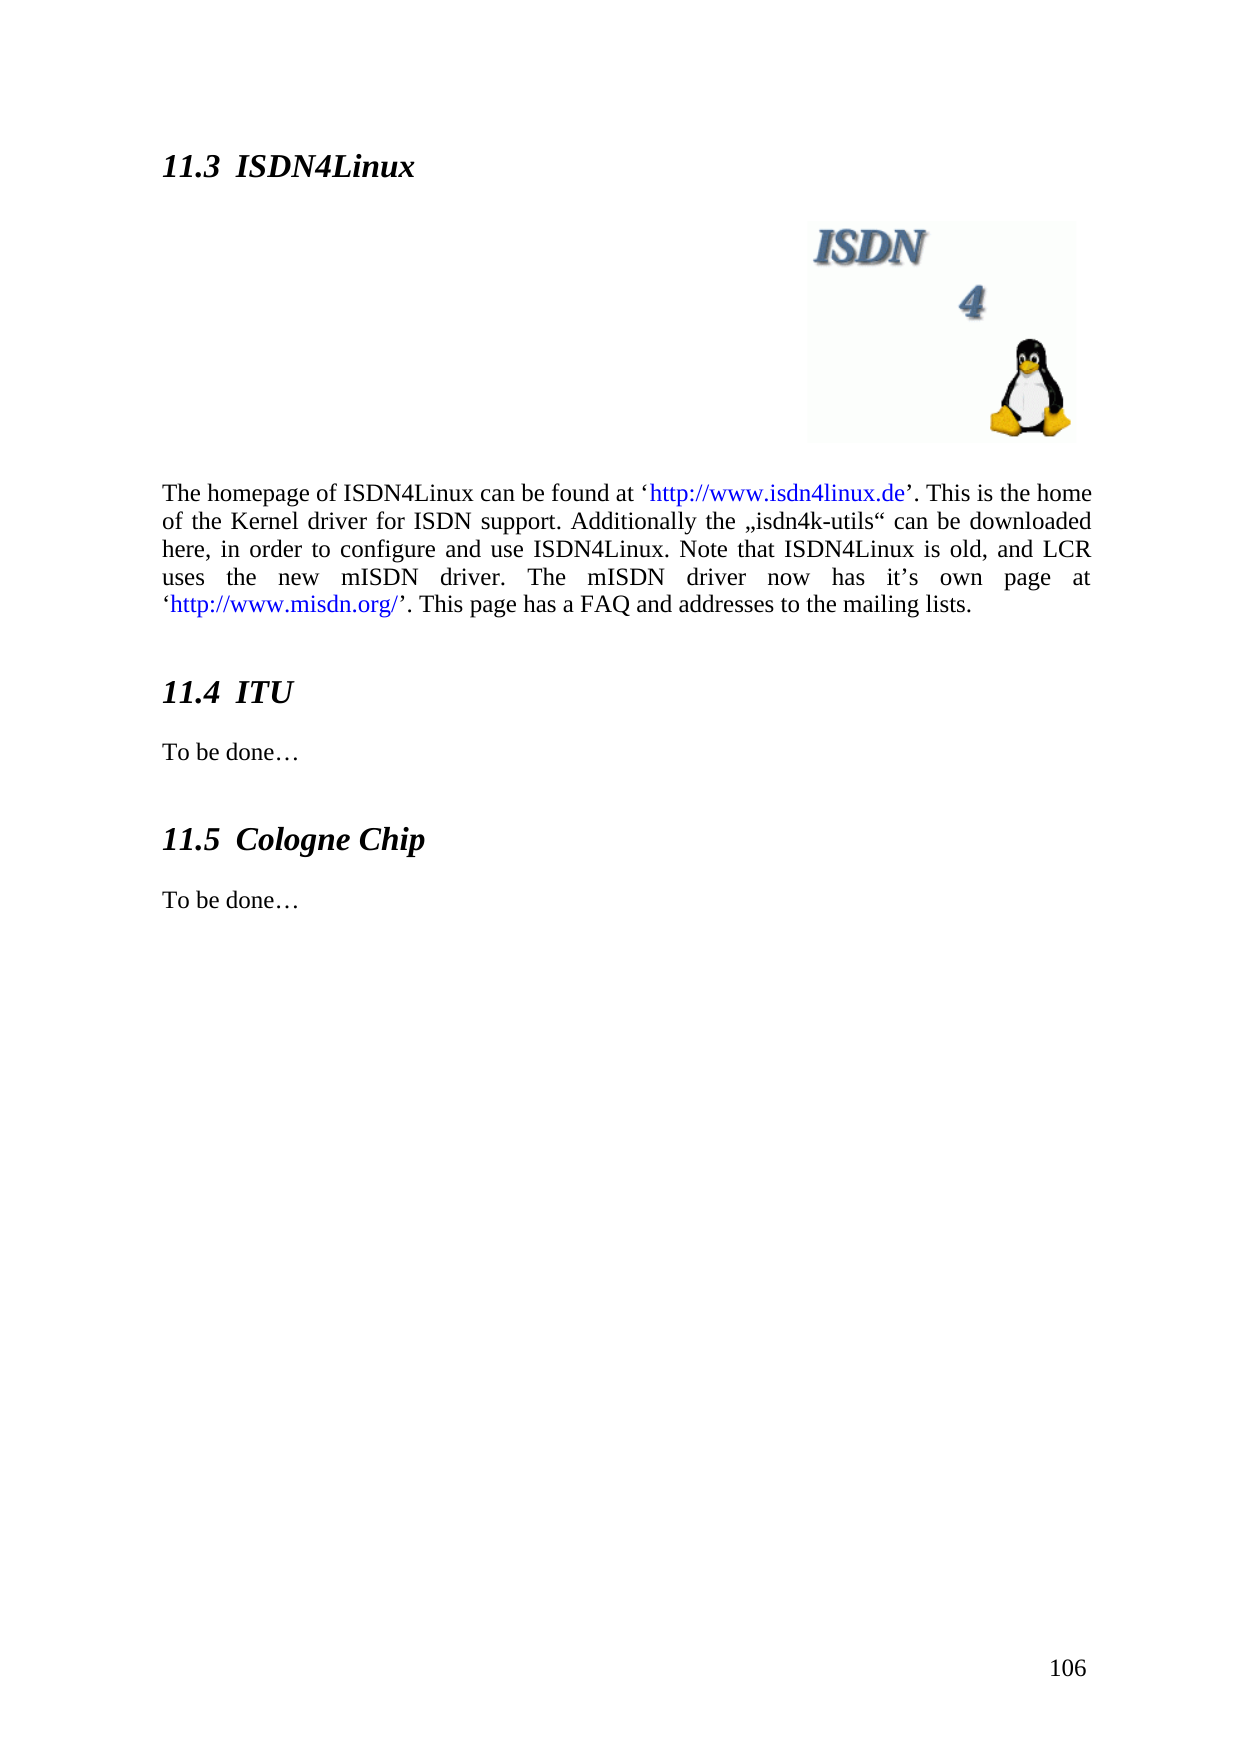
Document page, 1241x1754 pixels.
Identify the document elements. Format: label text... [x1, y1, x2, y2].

text 11.3 ISDN4Linux [162, 148, 1092, 184]
text 11.5 Cologne Chip [162, 821, 1092, 858]
text 11.4 ITU [162, 673, 1092, 710]
picture [807, 221, 1077, 443]
text The homepage of ISDN4Linux can be found at ‘http://www.isdn4linux.de’. This is the home of the Kernel driver for ISDN support. Additionally the „isdn4k-utils“ can be downloaded here, in order to configure and use ISDN4Linux. Note that ISDN4Linux is old, and LCR uses the new mISDN driver. The mISDN driver now has it’s own page at ‘http://www.misdn.org/’. This page has a FAQ and addresses to the mailing lists. [162, 479, 1092, 618]
text To be done… [162, 738, 1092, 766]
text To be done… [162, 886, 1092, 913]
